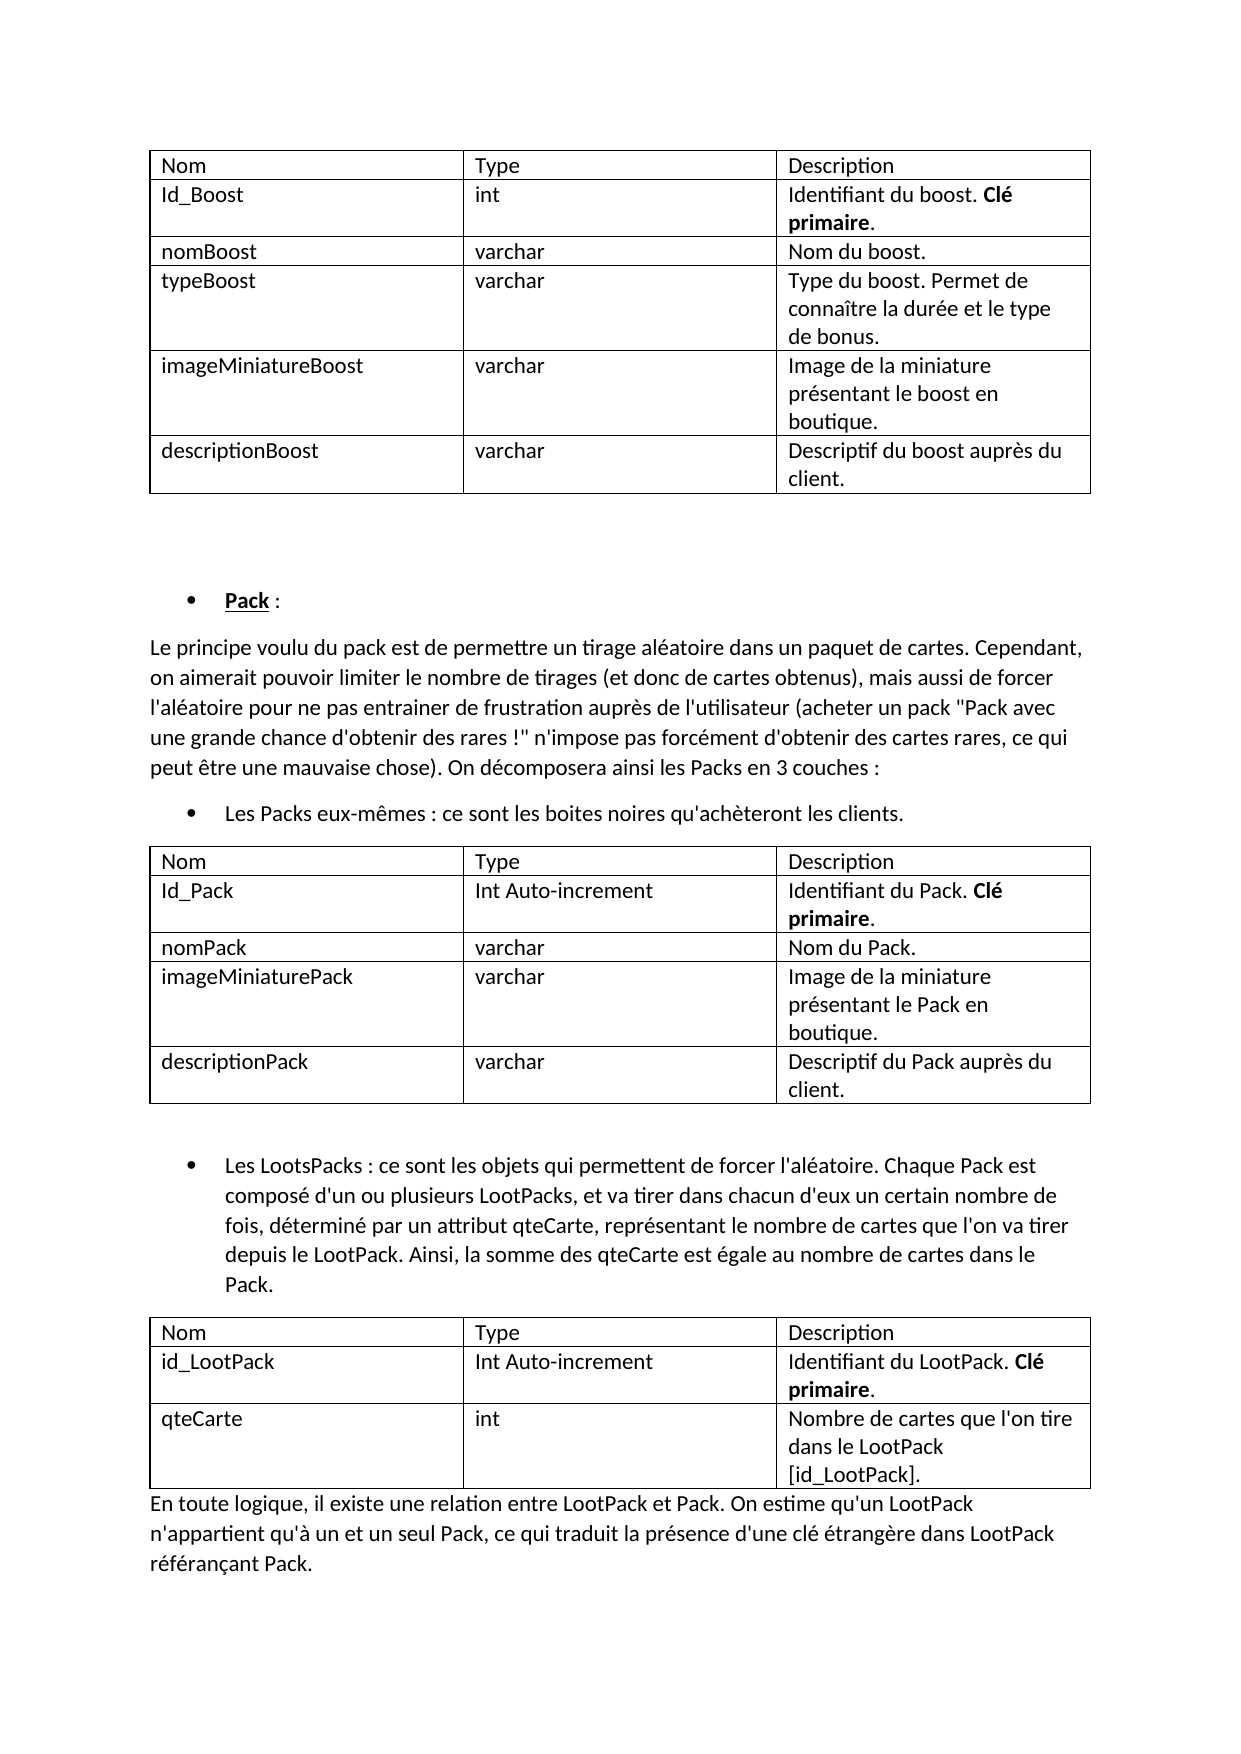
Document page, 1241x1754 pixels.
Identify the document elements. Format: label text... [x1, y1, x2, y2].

table_cell Descriptif du Pack auprès du client. [777, 1047, 1090, 1103]
list Les LootsPacks : ce sont les objets qui permettent de forcer l'aléatoire. Chaque Pack est composé d'un ou plusieurs LootPacks, et va tirer dans chacun d'eux un certain nombre de fois, déterminé par un attribut qteCarte, représentant le nombre de cartes que l'on va tirer depuis le LootPack. Ainsi, la somme des qteCarte est égale au nombre de cartes dans le Pack. [187, 1151, 1090, 1298]
table_cell nomBoost [151, 237, 463, 265]
table_cell descriptionPack [151, 1047, 463, 1103]
table_cell Image de la miniature présentant le boost en boutique. [777, 351, 1090, 435]
table_cell Nom du Pack. [777, 933, 1090, 961]
table_cell varchar [464, 933, 776, 961]
table_header Description [777, 847, 1090, 875]
table_cell Id_Boost [151, 180, 463, 236]
table_cell descriptionBoost [151, 436, 463, 492]
table_cell int [464, 1404, 776, 1488]
table_cell varchar [464, 266, 776, 350]
table_cell varchar [464, 436, 776, 492]
table_header Nom [151, 1318, 463, 1346]
table_cell imageMiniaturePack [151, 962, 463, 1046]
table_cell id_LootPack [151, 1347, 463, 1403]
table_cell varchar [464, 962, 776, 1046]
text Le principe voulu du pack est de permettre un tirage aléatoire dans un paquet de cartes. Cependant, on aimerait pouvoir limiter le nombre de tirages (et donc de cartes obtenus), mais aussi de forcer l'aléatoire pour ne pas entrainer de frustration auprès de l'utilisateur (acheter un pack "Pack avec une grande chance d'obtenir des rares !" n'impose pas forcément d'obtenir des cartes rares, ce qui peut être une mauvaise chose). On décomposera ainsi les Packs en 3 couches : [150, 633, 1090, 781]
table_cell int [464, 180, 776, 236]
table_cell Type du boost. Permet de connaître la durée et le type de bonus. [777, 266, 1090, 350]
list Les Packs eux-mêmes : ce sont les boites noires qu'achèteront les clients. [187, 799, 1090, 827]
table_cell Identifiant du Pack. Clé primaire. [777, 876, 1090, 932]
table_cell Identifiant du boost. Clé primaire. [777, 180, 1090, 236]
table_header Type [464, 847, 776, 875]
table_cell Nom du boost. [777, 237, 1090, 265]
table_cell Id_Pack [151, 876, 463, 932]
table_header Nom [151, 847, 463, 875]
text En toute logique, il existe une relation entre LootPack et Pack. On estime qu'un LootPack n'appartient qu'à un et un seul Pack, ce qui traduit la présence d'une clé étrangère dans LootPack référançant Pack. [150, 1489, 1090, 1577]
table_header Description [777, 151, 1090, 179]
table_cell imageMiniatureBoost [151, 351, 463, 435]
list Pack : [187, 587, 1090, 615]
table_cell Int Auto-increment [464, 876, 776, 932]
table_header Description [777, 1318, 1090, 1346]
table_cell varchar [464, 1047, 776, 1103]
table_header Type [464, 1318, 776, 1346]
table_cell varchar [464, 351, 776, 435]
table_cell typeBoost [151, 266, 463, 350]
table_cell varchar [464, 237, 776, 265]
table_header Nom [151, 151, 463, 179]
table_cell qteCarte [151, 1404, 463, 1488]
table_cell Int Auto-increment [464, 1347, 776, 1403]
table_cell Descriptif du boost auprès du client. [777, 436, 1090, 492]
table_header Type [464, 151, 776, 179]
table_cell nomPack [151, 933, 463, 961]
table_cell Identifiant du LootPack. Clé primaire. [777, 1347, 1090, 1403]
table_cell Image de la miniature présentant le Pack en boutique. [777, 962, 1090, 1046]
table_cell Nombre de cartes que l'on tire dans le LootPack [id_LootPack]. [777, 1404, 1090, 1488]
